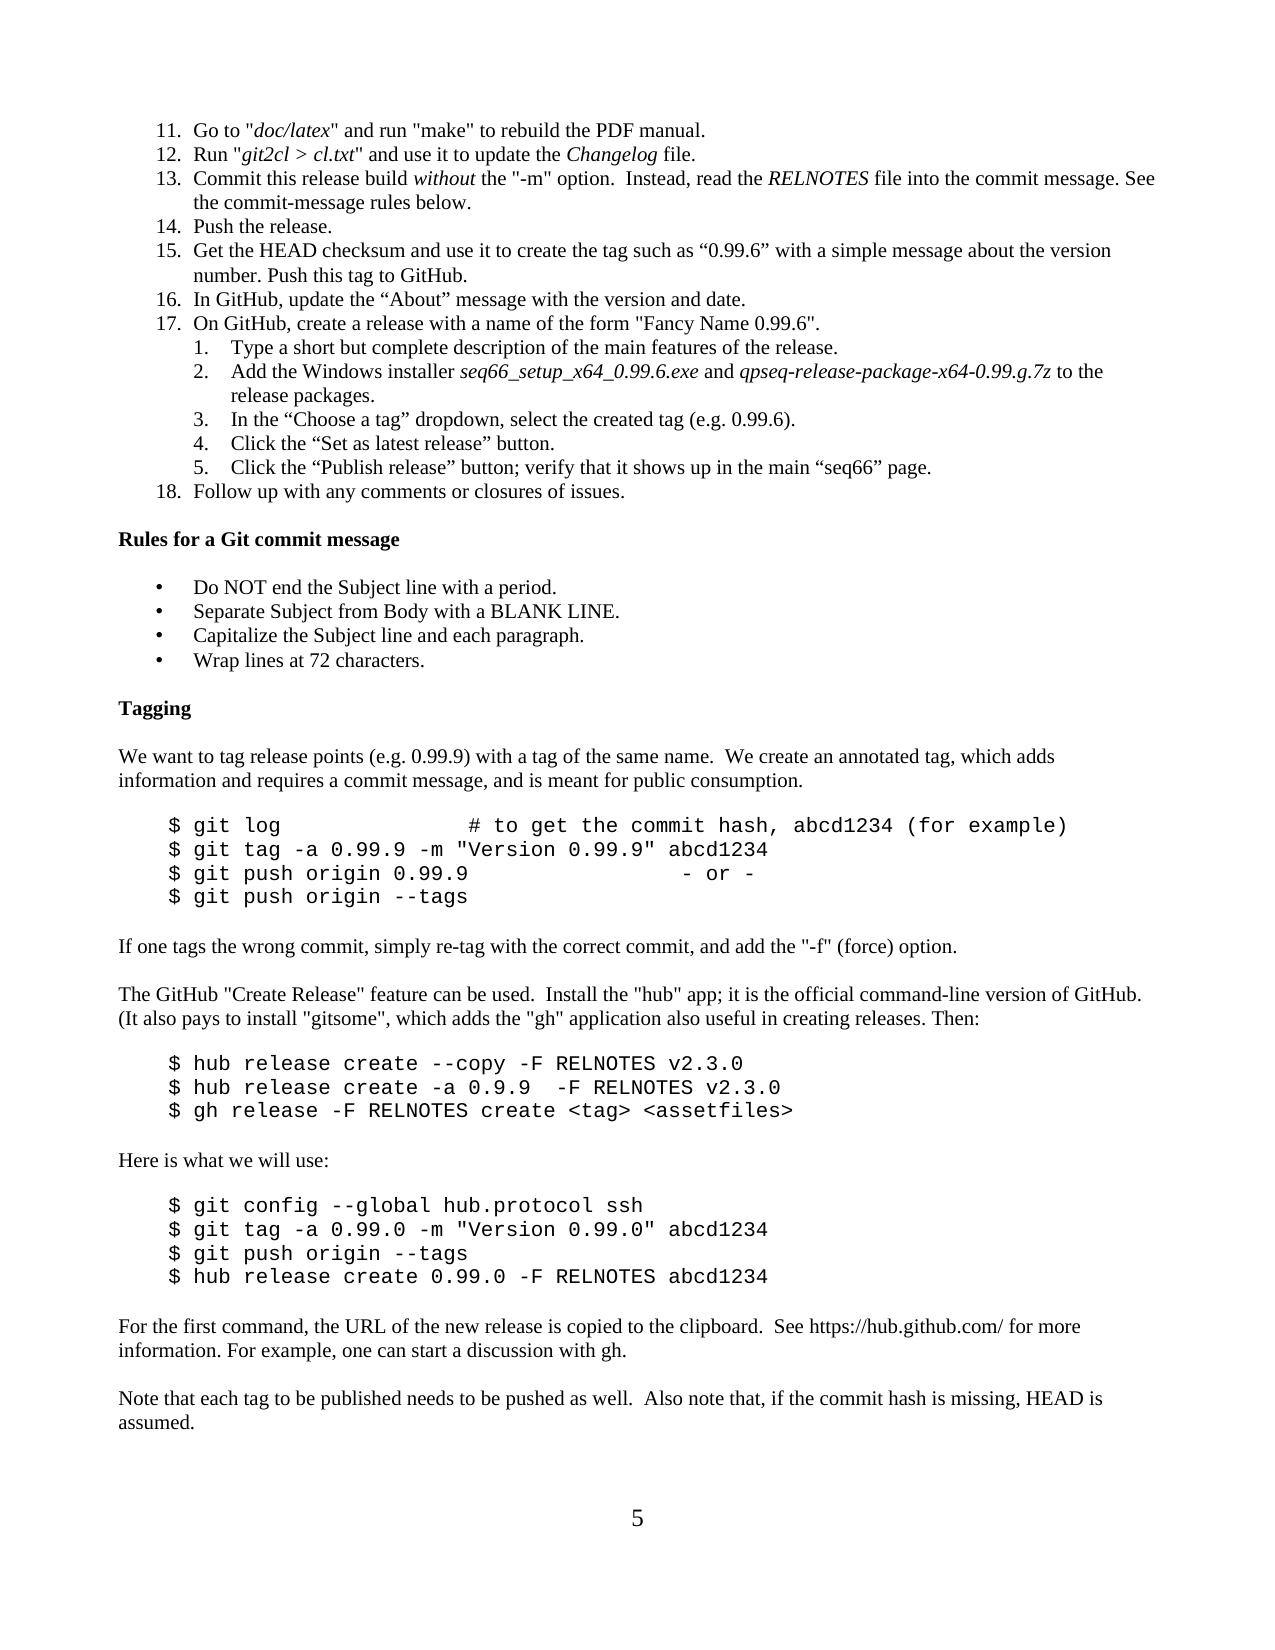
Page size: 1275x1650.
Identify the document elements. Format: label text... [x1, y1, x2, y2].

list On GitHub, create a release with a name of the form "Fancy Name 0.99.6". [156, 311, 1157, 335]
text Note that each tag to be published needs to be pushed as well. Also note that, if the commit hash is missing, HEAD is assumed. [118, 1386, 1157, 1434]
text Rules for a Git commit message [118, 527, 1157, 551]
text $ git tag -a 0.99.9 -m "Version 0.99.9" abcd1234 [118, 839, 1157, 863]
list Type a short but complete description of the main features of the release. [193, 335, 1157, 359]
text $ hub release create --copy -F RELNOTES v2.3.0 [118, 1053, 1157, 1077]
list Get the HEAD checksum and use it to create the tag such as “0.99.6” with a simple message about the version number. Push this tag to GitHub. [156, 238, 1157, 287]
text $ hub release create -a 0.9.9 -F RELNOTES v2.3.0 [118, 1077, 1157, 1101]
list In the “Choose a tag” dropdown, select the created tag (e.g. 0.99.6). [193, 407, 1157, 431]
list Separate Subject from Body with a BLANK LINE. [156, 599, 1157, 623]
list Click the “Set as latest release” button. [193, 431, 1157, 455]
text Tagging [118, 696, 1157, 720]
text $ git push origin --tags [118, 1243, 1157, 1266]
text $ git config --global hub.protocol ssh [118, 1196, 1157, 1219]
list Click the “Publish release” button; verify that it shows up in the main “seq66” page. [193, 455, 1157, 479]
text For the first command, the URL of the new release is copied to the clipboard. See https://hub.github.com/ for more information. For example, one can start a discussion with gh. [118, 1314, 1157, 1362]
text We want to tag release points (e.g. 0.99.9) with a tag of the same name. We create an annotated tag, which adds information and requires a commit message, and is meant for public consumption. [118, 744, 1157, 792]
list Push the release. [156, 214, 1157, 238]
text The GitHub "Create Release" feature can be used. Install the "hub" app; it is the official command-line version of GitHub. (It also pays to install "gitsome", which adds the "gh" application also useful in creating releases. Then: [118, 981, 1157, 1029]
text $ git tag -a 0.99.0 -m "Version 0.99.0" abcd1234 [118, 1219, 1157, 1243]
list Run "git2cl > cl.txt" and use it to update the Changelog file. [156, 142, 1157, 166]
text $ hub release create 0.99.0 -F RELNOTES abcd1234 [118, 1266, 1157, 1290]
text If one tags the wrong commit, simply re-tag with the correct commit, and add the "-f" (force) option. [118, 934, 1157, 958]
list Capitalize the Subject line and each paragraph. [156, 623, 1157, 647]
list Add the Windows installer seq66_setup_x64_0.99.6.exe and qpseq-release-package-x64-0.99.g.7z to the release packages. [193, 359, 1157, 407]
list Follow up with any comments or closures of issues. [156, 479, 1157, 503]
list Do NOT end the Subject line with a period. [156, 575, 1157, 599]
list In GitHub, update the “About” message with the version and date. [156, 287, 1157, 311]
text $ gh release -F RELNOTES create <tag> <assetfiles> [118, 1101, 1157, 1124]
list Wrap lines at 72 characters. [156, 647, 1157, 672]
text $ git push origin --tags [118, 886, 1157, 910]
text $ git log # to get the commit hash, abcd1234 (for example) [118, 816, 1157, 839]
text $ git push origin 0.99.9 - or - [118, 863, 1157, 886]
list Commit this release build without the "-m" option. Instead, read the RELNOTES file into the commit message. See the commit-message rules below. [156, 166, 1157, 214]
text Here is what we will use: [118, 1148, 1157, 1172]
list Go to "doc/latex" and run "make" to rebuild the PDF manual. [156, 118, 1157, 142]
